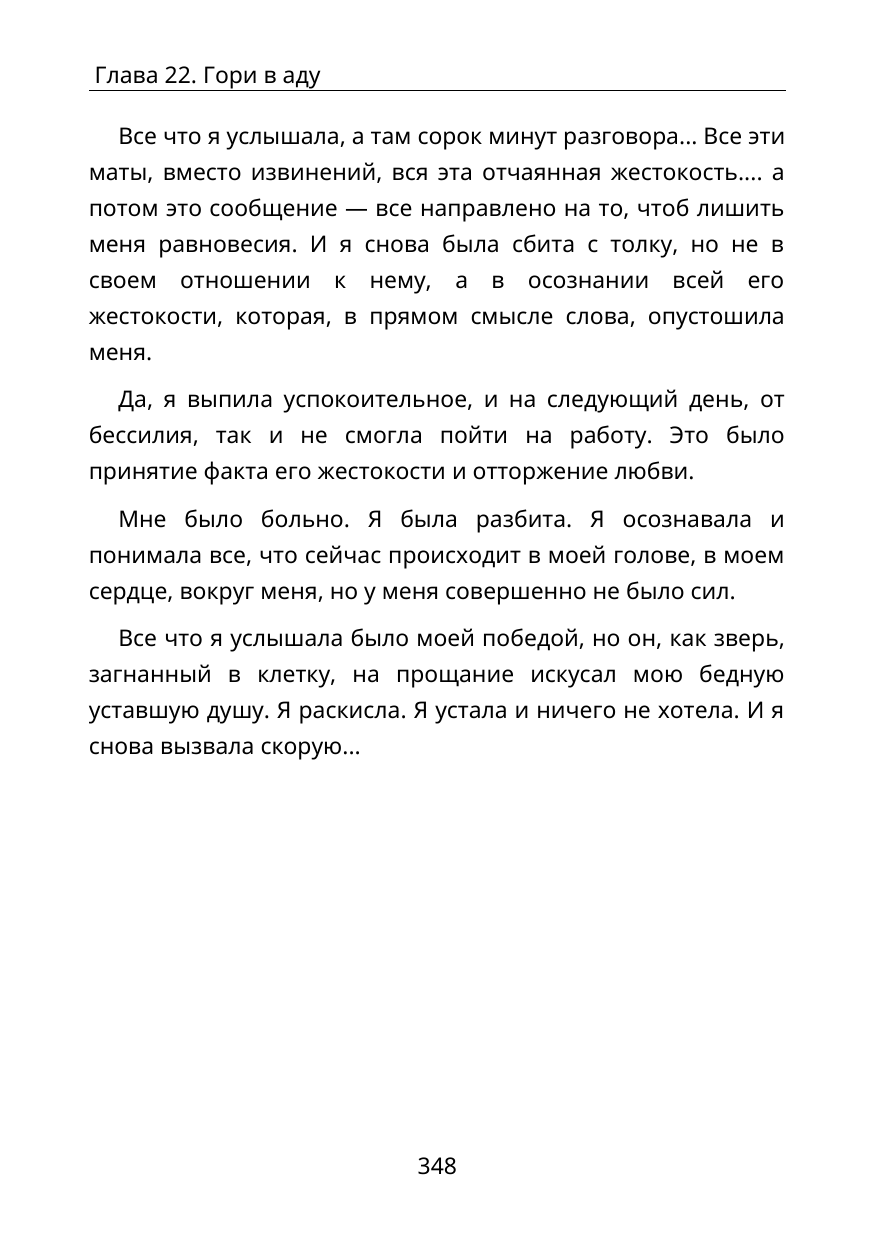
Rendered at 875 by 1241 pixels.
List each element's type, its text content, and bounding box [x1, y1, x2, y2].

text Мне было больно. Я была разбита. Я осознавала и понимала все, что сейчас происходит в моей голове, в моем сердце, вокруг меня, но у меня совершенно не было сил. [88, 503, 786, 606]
text Все что я услышала было моей победой, но он, как зверь, загнанный в клетку, на прощание искусал мою бедную уставшую душу. Я раскисла. Я устала и ничего не хотела. И я снова вызвала скорую... [88, 622, 786, 761]
text Да, я выпила успокоительное, и на следующий день, от бессилия, так и не смогла пойти на работу. Это было принятие факта его жестокости и отторжение любви. [88, 383, 786, 486]
text Все что я услышала, а там сорок минут разговора... Все эти маты, вместо извинений, вся эта отчаянная жестокость.... а потом это сообщение — все направлено на то, чтоб лишить меня равновесия. И я снова была сбита с толку, но не в своем отношении к нему, а в осознании всей его жестокости, которая, в прямом смысле слова, опустошила меня. [88, 120, 786, 367]
